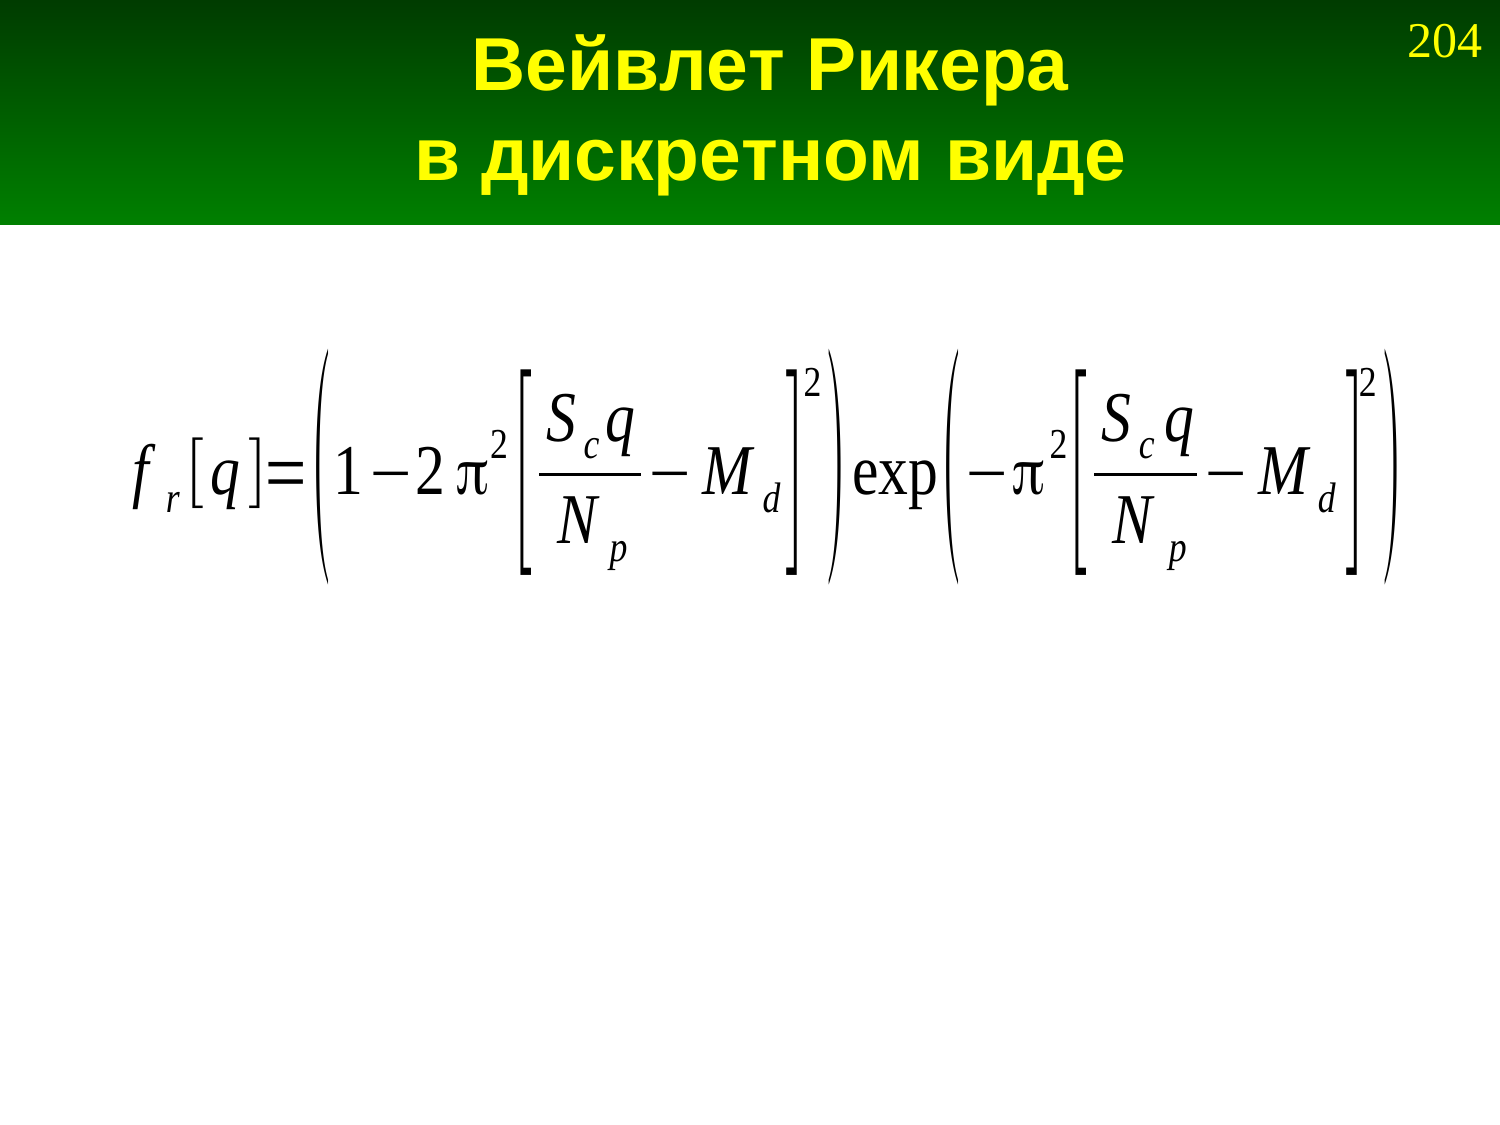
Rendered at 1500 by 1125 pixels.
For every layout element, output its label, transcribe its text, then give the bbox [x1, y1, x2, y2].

chart [106, 347, 1417, 591]
title Вейвлет Рикера в дискретном виде [100, 7, 1441, 204]
